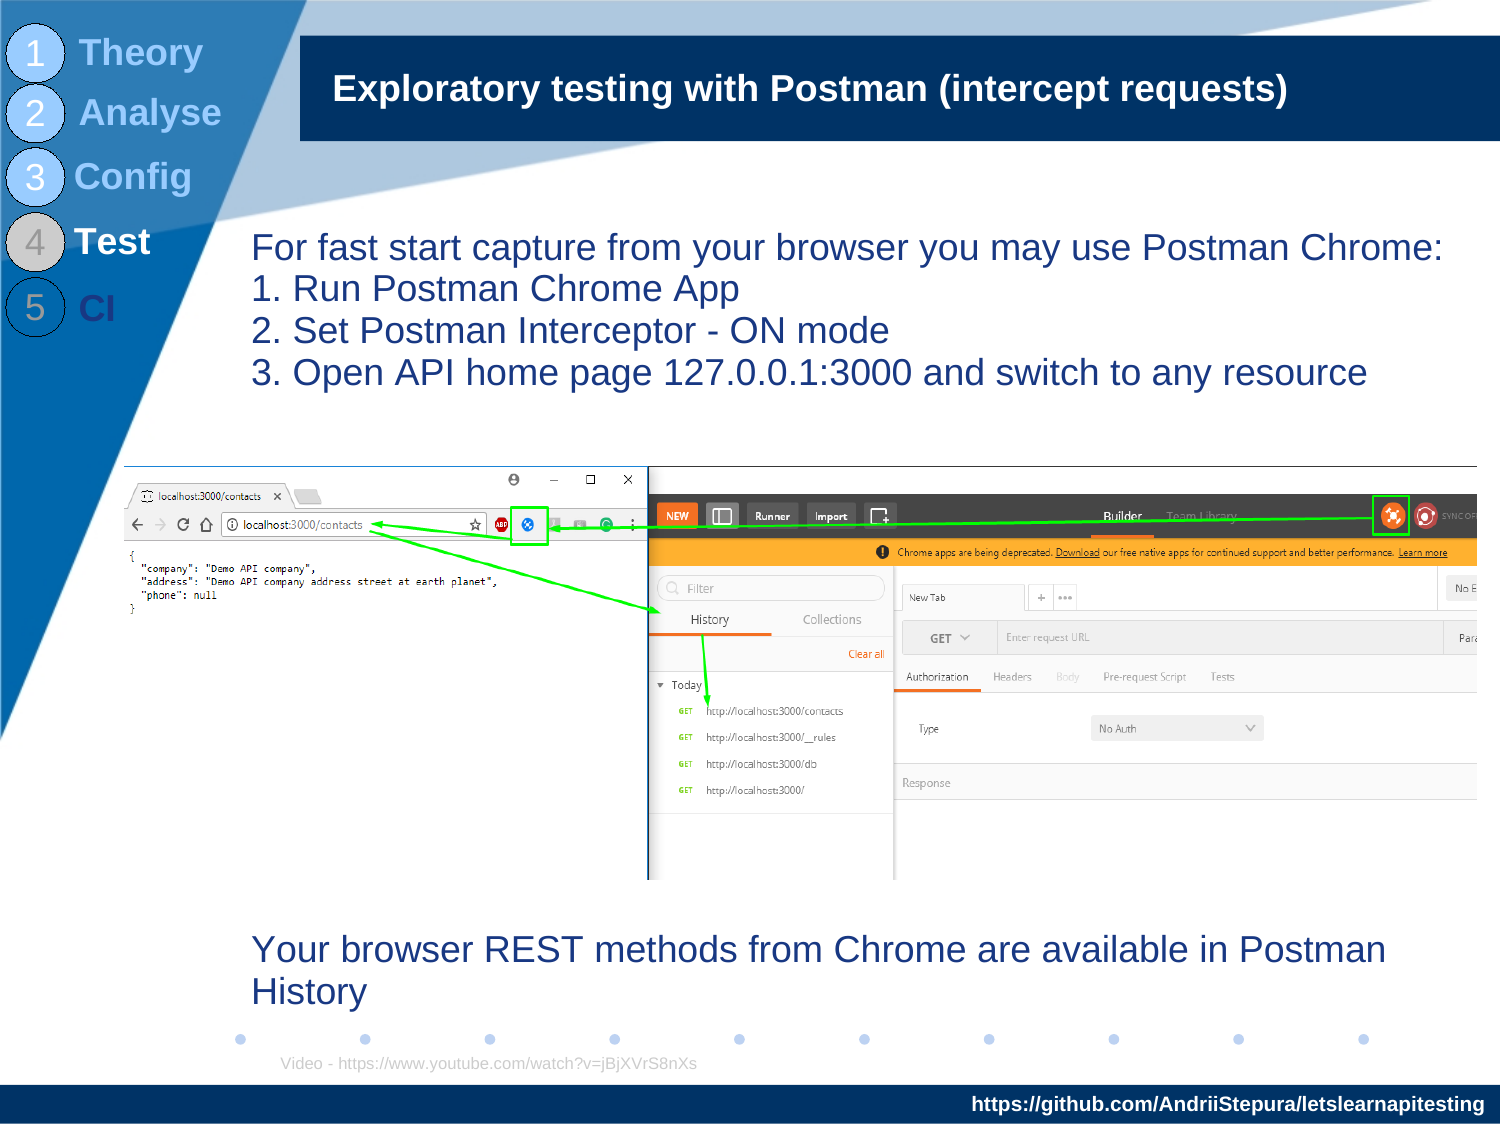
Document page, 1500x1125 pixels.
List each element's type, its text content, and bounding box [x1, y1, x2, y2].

list Config [58, 147, 591, 223]
text_box 2 [5, 83, 66, 143]
list Analyse [63, 83, 266, 148]
text_box Video - https://www.youtube.com/watch?v=jBjXVrS8nXs [265, 1047, 1471, 1081]
text_box 3 [5, 147, 66, 207]
text_box 1 [5, 23, 66, 83]
list Test [59, 212, 675, 495]
text_box For fast start capture from your browser you may use Postman Chrome: 1. Run Postman Chrome App 2. Set Postman Interceptor - ON mode 3. Open API home page 127.0.0.1:3000 and switch to any resource [236, 218, 1500, 992]
text_box Your browser REST methods from Chrome are available in Postman History [236, 921, 1459, 1021]
list Theory [63, 23, 266, 83]
title Exploratory testing with Postman (intercept requests) [300, 35, 1500, 142]
text_box 4 [5, 212, 66, 272]
picture [38, 67, 63, 100]
text_box 5 [5, 277, 66, 337]
picture [0, 0, 1500, 880]
list CI [63, 279, 148, 339]
